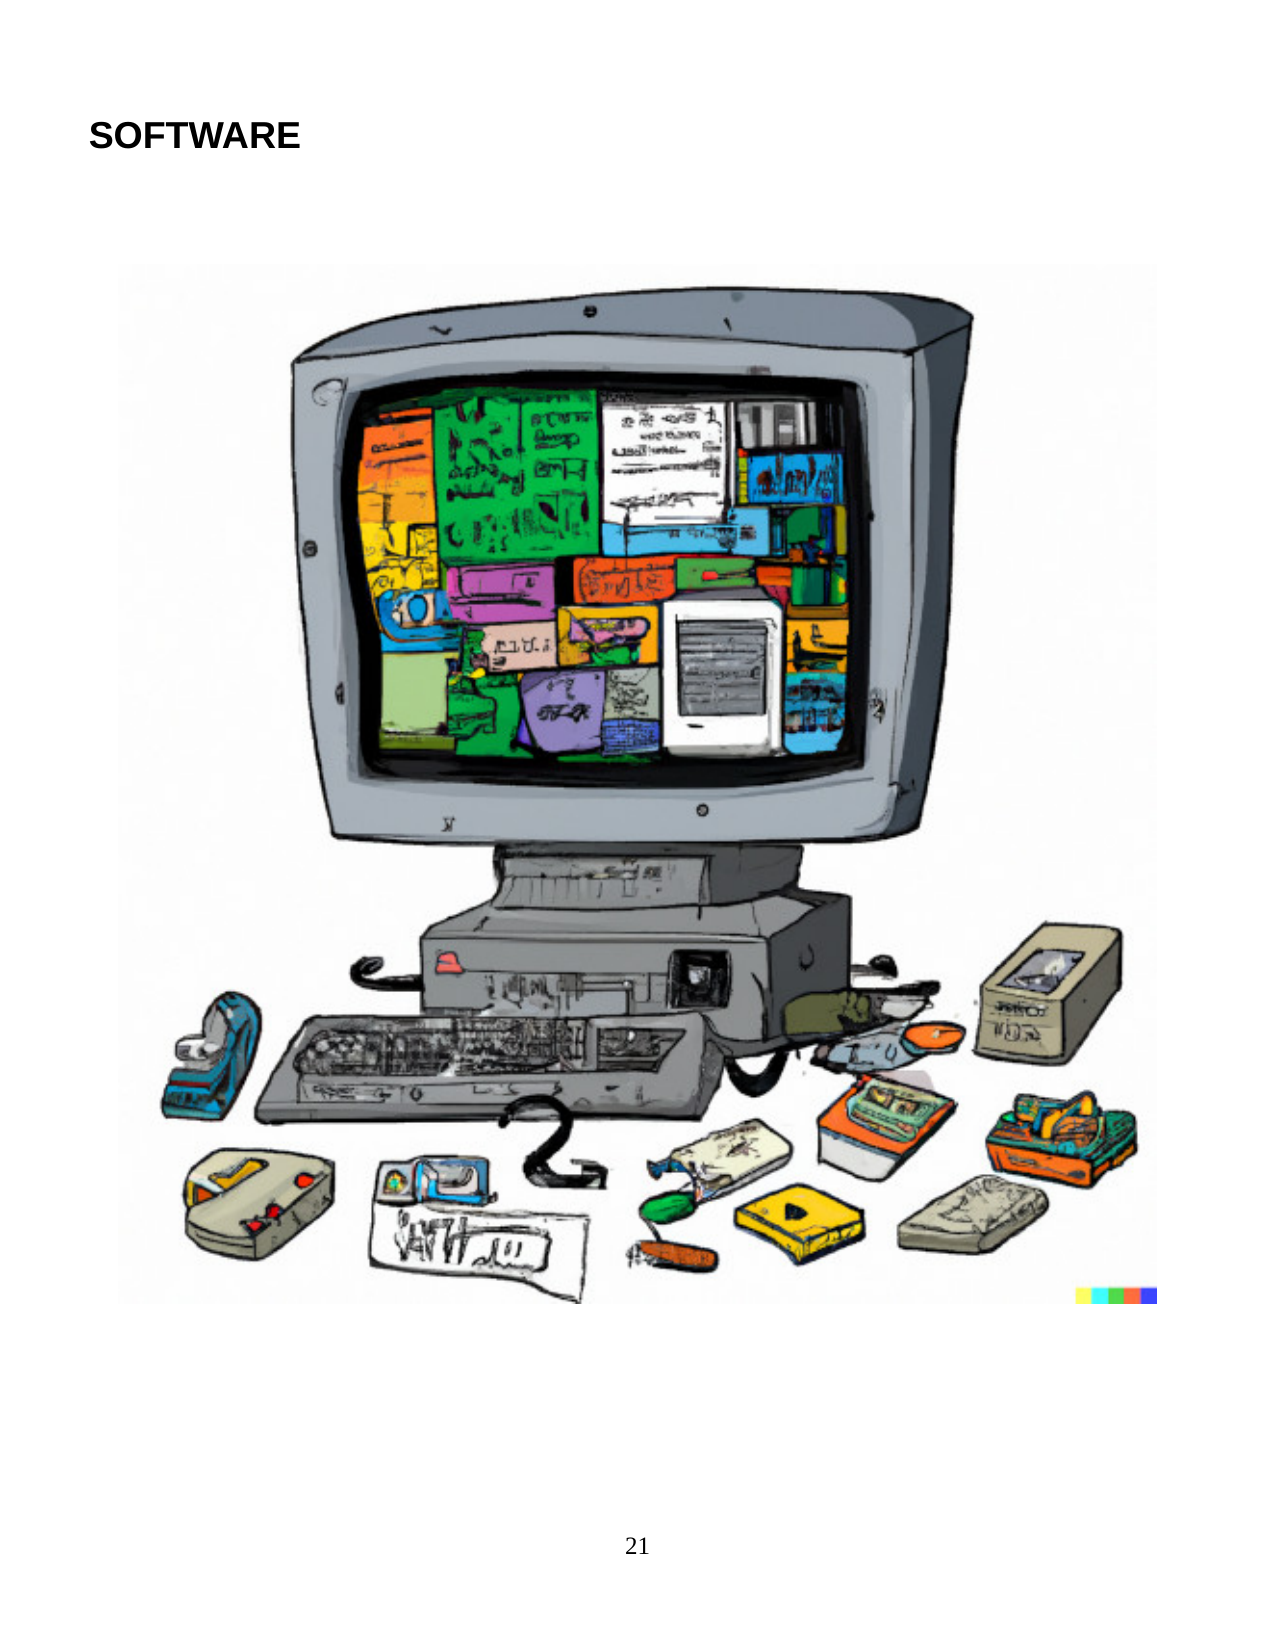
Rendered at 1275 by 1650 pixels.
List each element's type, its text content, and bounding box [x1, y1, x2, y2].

picture [118, 264, 1157, 1304]
subtitle SOFTWARE [88, 113, 1186, 157]
